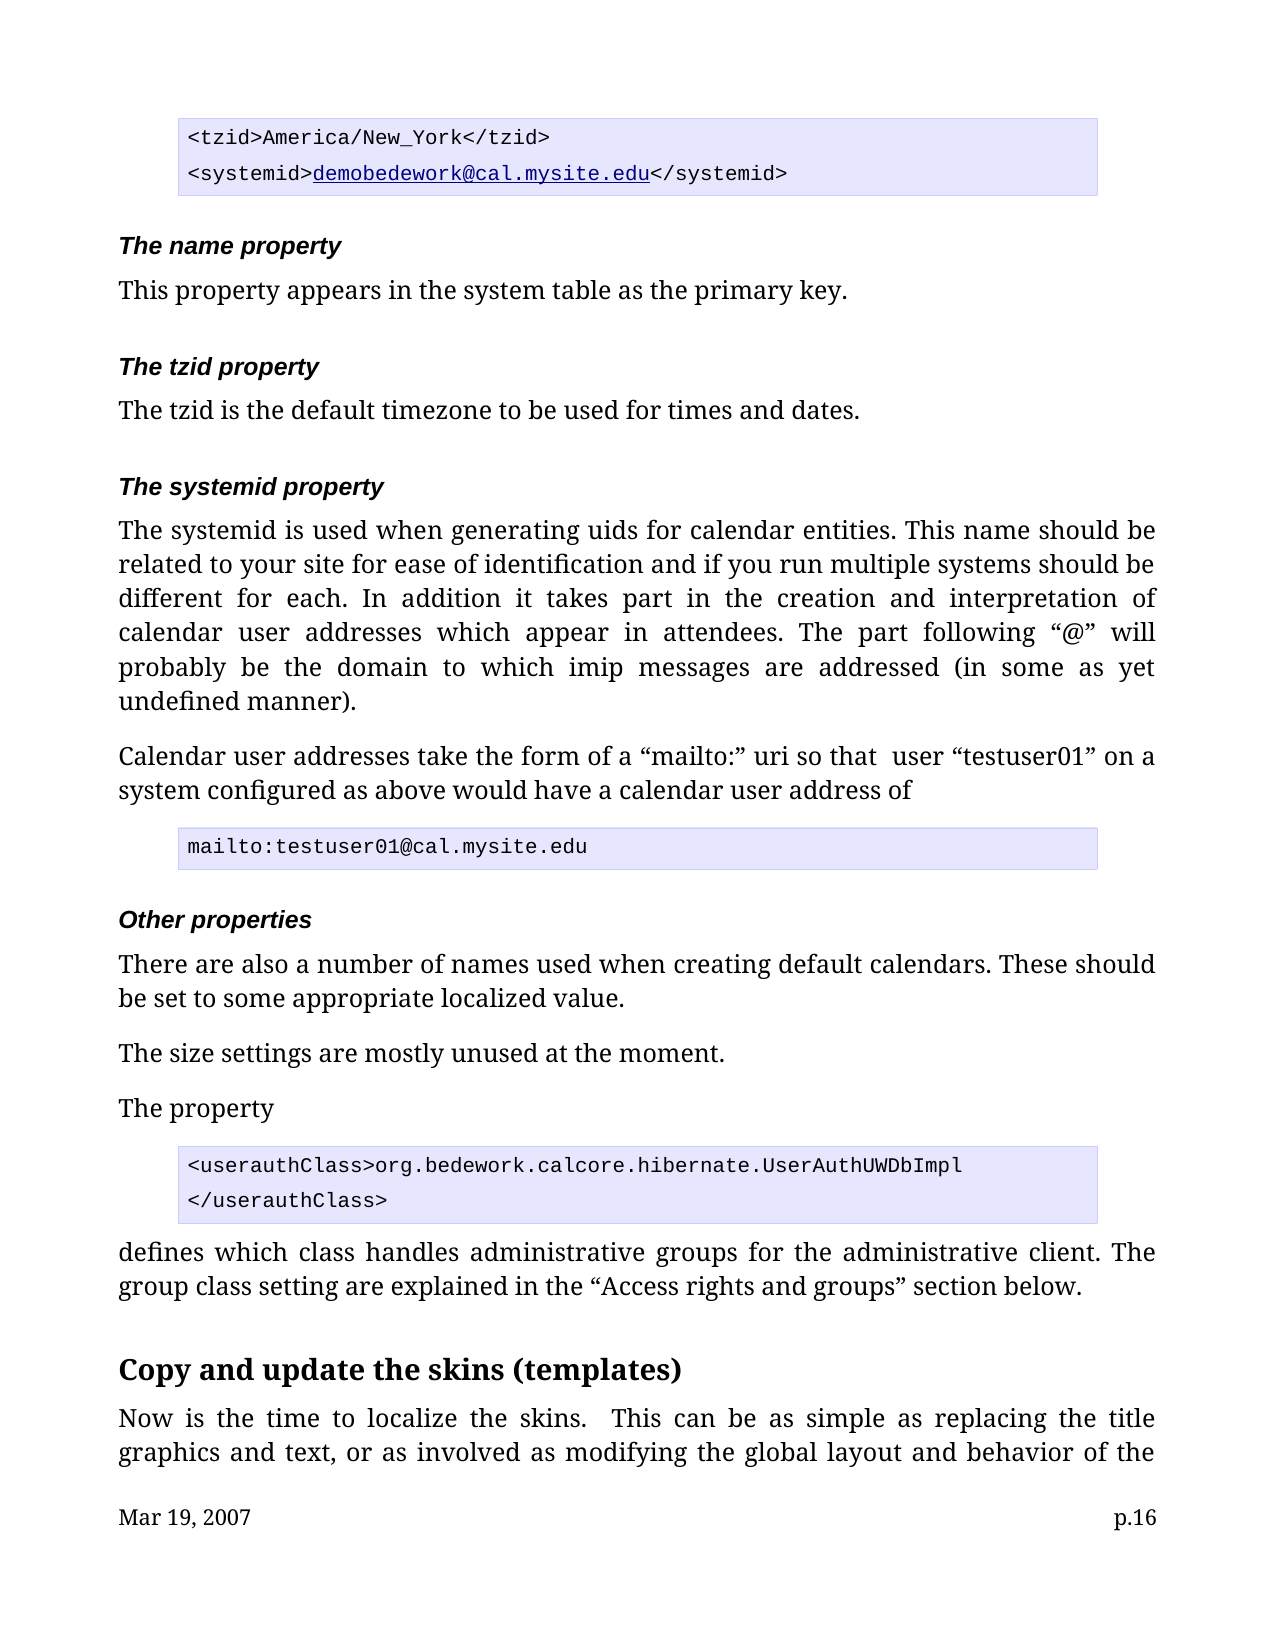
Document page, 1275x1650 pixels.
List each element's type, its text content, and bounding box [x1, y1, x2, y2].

text The property [118, 1091, 1157, 1124]
text The systemid is used when generating uids for calendar entities. This name should be related to your site for ease of identification and if you run multiple systems should be different for each. In addition it takes part in the creation and interpretation of calendar user addresses which appear in attendees. The part following “@” will probably be the domain to which imip messages are addressed (in some as yet undefined manner). [118, 513, 1157, 717]
text There are also a number of names used when creating default calendars. These should be set to some appropriate localized value. [118, 946, 1157, 1014]
text </userauthClass> [179, 1181, 1097, 1223]
text Calendar user addresses take the form of a “mailto:” uri so that user “testuser01” on a system configured as above would have a calendar user address of [118, 738, 1157, 806]
text Now is the time to localize the skins. This can be as simple as replacing the title graphics and text, or as involved as modifying the global layout and behavior of the [118, 1401, 1157, 1469]
text This property appears in the system table as the primary key. [118, 272, 1157, 306]
text mailto:testuser01@cal.mysite.edu [179, 829, 1097, 869]
subtitle Other properties [118, 906, 1157, 934]
text <systemid>demobedework@cal.mysite.edu</systemid> [179, 153, 1097, 195]
subtitle The systemid property [118, 473, 1157, 500]
text <tzid>America/New_York</tzid> [179, 119, 1097, 151]
subtitle The name property [118, 232, 1157, 260]
text The size settings are mostly unused at the moment. [118, 1035, 1157, 1069]
subtitle Copy and update the skins (templates) [118, 1349, 1157, 1388]
text <userauthClass>org.bedework.calcore.hibernate.UserAuthUWDbImpl [179, 1147, 1097, 1178]
text The tzid is the default timezone to be used for times and dates. [118, 393, 1157, 427]
subtitle The tzid property [118, 352, 1157, 380]
text defines which class handles administrative groups for the administrative client. The group class setting are explained in the “Access rights and groups” section below. [118, 1234, 1157, 1303]
